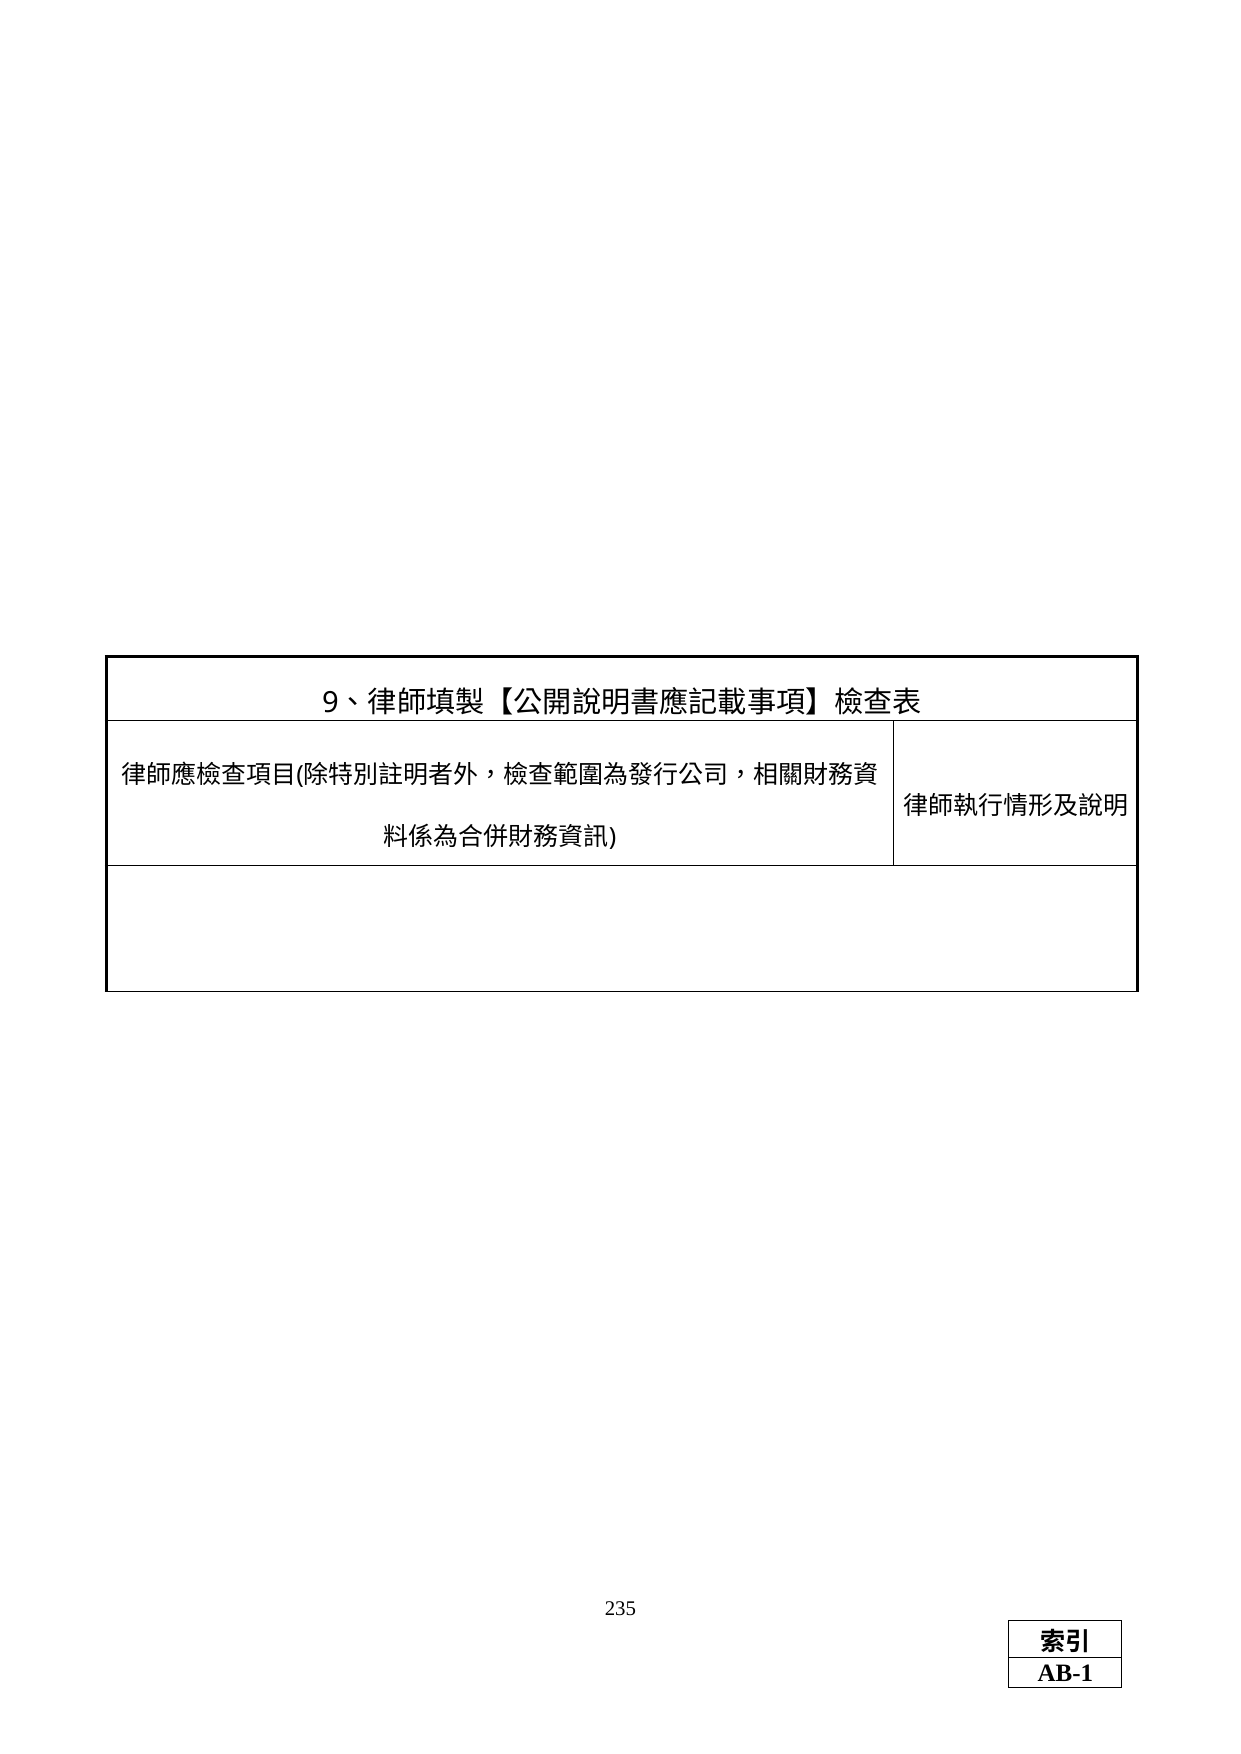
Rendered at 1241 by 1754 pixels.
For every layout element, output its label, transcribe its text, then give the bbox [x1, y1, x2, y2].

table_cell [108, 866, 1136, 991]
table_header 9、律師填製【公開說明書應記載事項】檢查表 [108, 658, 1136, 720]
table_cell 律師應檢查項目(除特別註明者外，檢查範圍為發行公司，相關財務資料係為合併財務資訊) [108, 721, 893, 865]
table_cell 律師執行情形及說明 [894, 721, 1136, 865]
